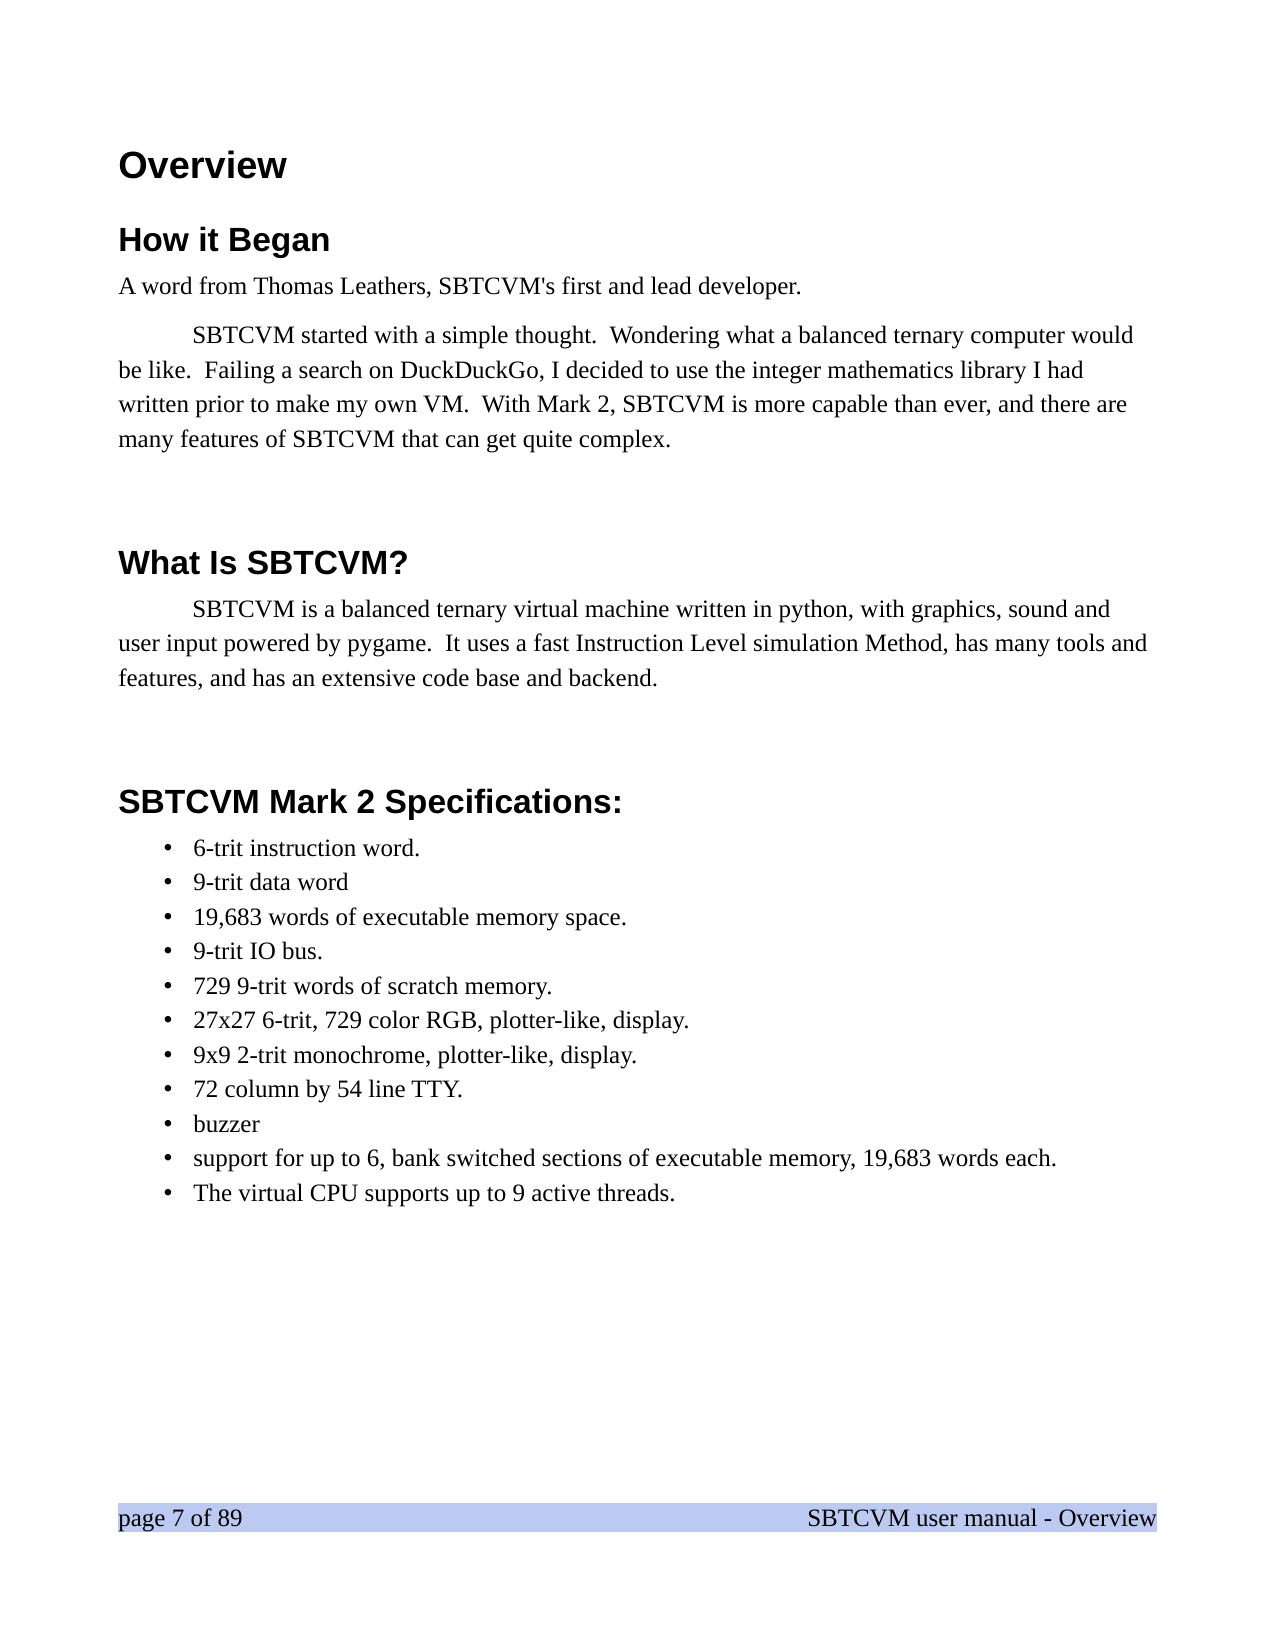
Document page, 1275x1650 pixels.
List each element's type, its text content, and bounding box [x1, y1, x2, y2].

list support for up to 6, bank switched sections of executable memory, 19,683 words each. [164, 1143, 1157, 1172]
list 9-trit data word [164, 867, 1157, 896]
subtitle SBTCVM Mark 2 Specifications: [118, 782, 1157, 820]
list 27x27 6-trit, 729 color RGB, plotter-like, display. [164, 1005, 1157, 1034]
list 72 column by 54 line TTY. [164, 1074, 1157, 1103]
subtitle What Is SBTCVM? [118, 543, 1157, 581]
list 9x9 2-trit monochrome, plotter-like, display. [164, 1040, 1157, 1068]
list 6-trit instruction word. [164, 833, 1157, 862]
text SBTCVM started with a simple thought. Wondering what a balanced ternary computer would be like. Failing a search on DuckDuckGo, I decided to use the integer mathematics library I had written prior to make my own VM. With Mark 2, SBTCVM is more capable than ever, and there are many features of SBTCVM that can get quite complex. [118, 320, 1157, 452]
list 9-trit IO bus. [164, 936, 1157, 965]
list The virtual CPU supports up to 9 active threads. [164, 1178, 1157, 1206]
list buzzer [164, 1109, 1157, 1137]
list 729 9-trit words of scratch memory. [164, 971, 1157, 999]
text SBTCVM is a balanced ternary virtual machine written in python, with graphics, sound and user input powered by pygame. It uses a fast Instruction Level simulation Method, has many tools and features, and has an extensive code base and backend. [118, 594, 1157, 692]
subtitle Overview [118, 143, 1157, 187]
list 19,683 words of executable memory space. [164, 902, 1157, 931]
subtitle How it Began [118, 220, 1157, 259]
text A word from Thomas Leathers, SBTCVM's first and lead developer. [118, 271, 1157, 300]
